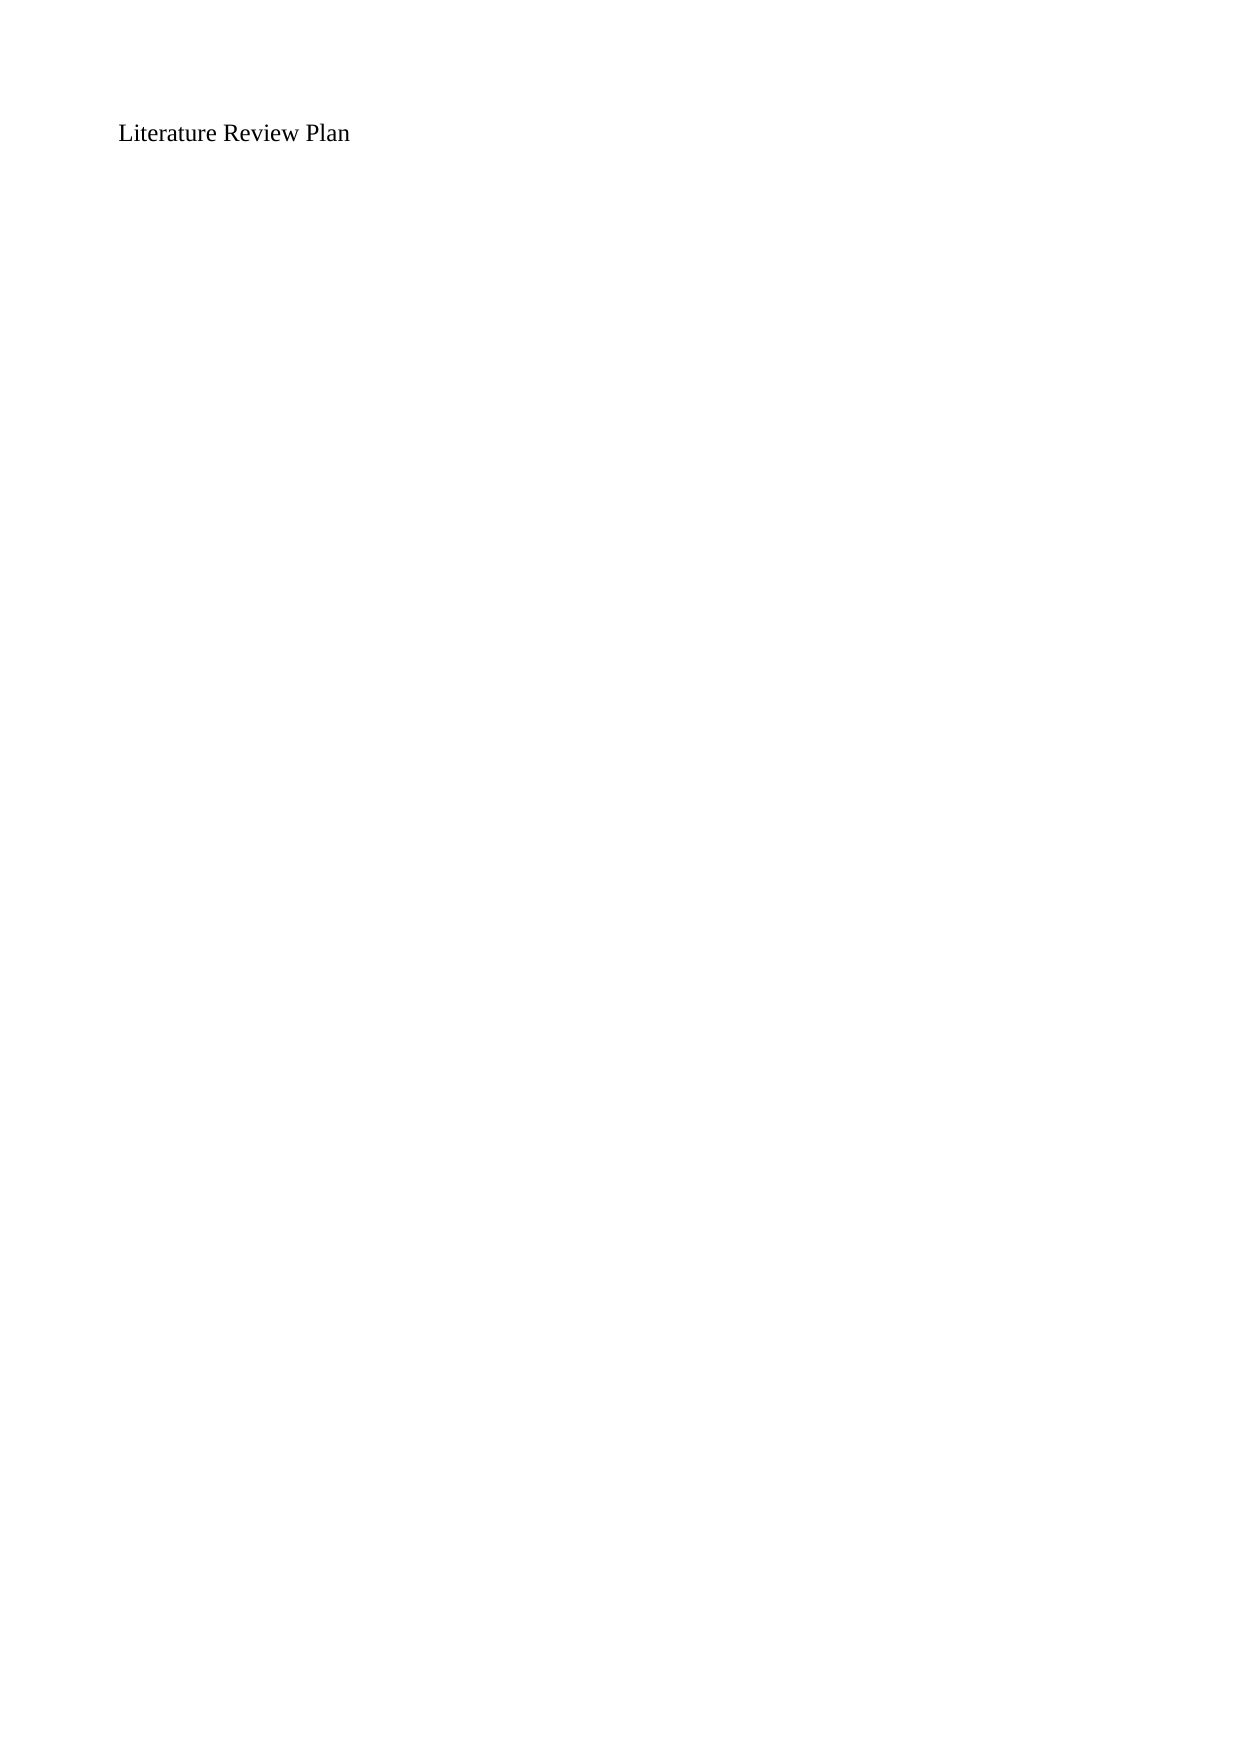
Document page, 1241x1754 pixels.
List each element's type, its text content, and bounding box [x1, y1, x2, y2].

text Literature Review Plan [118, 118, 1122, 147]
